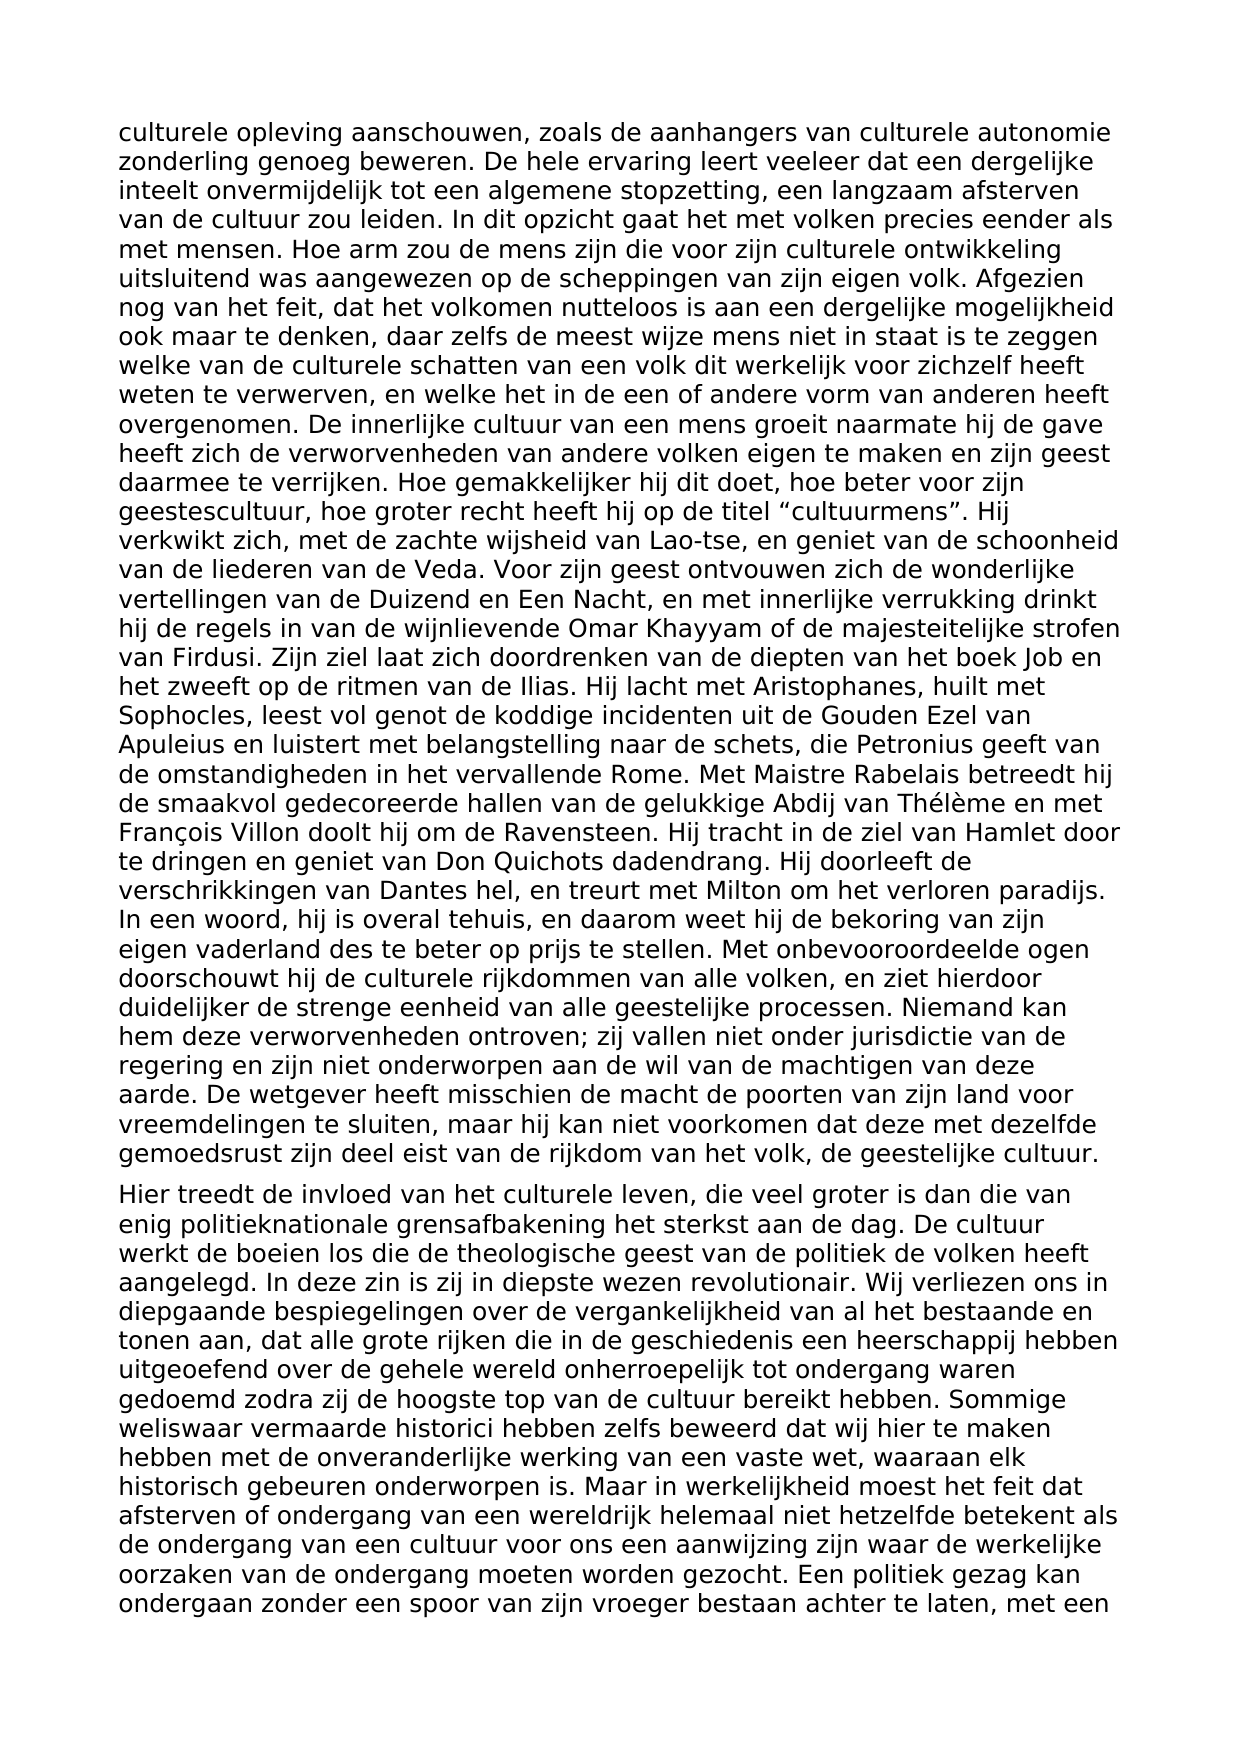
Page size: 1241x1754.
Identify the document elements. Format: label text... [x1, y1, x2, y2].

text Hier treedt de invloed van het culturele leven, die veel groter is dan die van enig politieknationale grensafbakening het sterkst aan de dag. De cultuur werkt de boeien los die de theologische geest van de politiek de volken heeft aangelegd. In deze zin is zij in diepste wezen revolutionair. Wij verliezen ons in diepgaande bespiegelingen over de vergankelijkheid van al het bestaande en tonen aan, dat alle grote rijken die in de geschiedenis een heerschappij hebben uitgeoefend over de gehele wereld onherroepelijk tot ondergang waren gedoemd zodra zij de hoogste top van de cultuur bereikt hebben. Sommige weliswaar vermaarde historici hebben zelfs beweerd dat wij hier te maken hebben met de onveranderlijke werking van een vaste wet, waaraan elk historisch gebeuren onderworpen is. Maar in werkelijkheid moest het feit dat afsterven of ondergang van een wereldrijk helemaal niet hetzelfde betekent als de ondergang van een cultuur voor ons een aanwijzing zijn waar de werkelijke oorzaken van de ondergang moeten worden gezocht. Een politiek gezag kan ondergaan zonder een spoor van zijn vroeger bestaan achter te laten, met een [118, 1181, 1122, 1618]
text culturele opleving aanschouwen, zoals de aanhangers van culturele autonomie zonderling genoeg beweren. De hele ervaring leert veeleer dat een dergelijke inteelt onvermijdelijk tot een algemene stopzetting, een langzaam afsterven van de cultuur zou leiden. In dit opzicht gaat het met volken precies eender als met mensen. Hoe arm zou de mens zijn die voor zijn culturele ontwikkeling uitsluitend was aangewezen op de scheppingen van zijn eigen volk. Afgezien nog van het feit, dat het volkomen nutteloos is aan een dergelijke mogelijkheid ook maar te denken, daar zelfs de meest wijze mens niet in staat is te zeggen welke van de culturele schatten van een volk dit werkelijk voor zichzelf heeft weten te verwerven, en welke het in de een of andere vorm van anderen heeft overgenomen. De innerlijke cultuur van een mens groeit naarmate hij de gave heeft zich de verworvenheden van andere volken eigen te maken en zijn geest daarmee te verrijken. Hoe gemakkelijker hij dit doet, hoe beter voor zijn geestescultuur, hoe groter recht heeft hij op de titel “cultuurmens”. Hij verkwikt zich, met de zachte wijsheid van Lao-tse, en geniet van de schoonheid van de liederen van de Veda. Voor zijn geest ontvouwen zich de wonderlijke vertellingen van de Duizend en Een Nacht, en met innerlijke verrukking drinkt hij de regels in van de wijnlievende Omar Khayyam of de majesteitelijke strofen van Firdusi. Zijn ziel laat zich doordrenken van de diepten van het boek Job en het zweeft op de ritmen van de Ilias. Hij lacht met Aristophanes, huilt met Sophocles, leest vol genot de koddige incidenten uit de Gouden Ezel van Apuleius en luistert met belangstelling naar de schets, die Petronius geeft van de omstandigheden in het vervallende Rome. Met Maistre Rabelais betreedt hij de smaakvol gedecoreerde hallen van de gelukkige Abdij van Thélème en met François Villon doolt hij om de Ravensteen. Hij tracht in de ziel van Hamlet door te dringen en geniet van Don Quichots dadendrang. Hij doorleeft de verschrikkingen van Dantes hel, en treurt met Milton om het verloren paradijs. In een woord, hij is overal tehuis, en daarom weet hij de bekoring van zijn eigen vaderland des te beter op prijs te stellen. Met onbevooroordeelde ogen doorschouwt hij de culturele rijkdommen van alle volken, en ziet hierdoor duidelijker de strenge eenheid van alle geestelijke processen. Niemand kan hem deze verworvenheden ontroven; zij vallen niet onder jurisdictie van de regering en zijn niet onderworpen aan de wil van de machtigen van deze aarde. De wetgever heeft misschien de macht de poorten van zijn land voor vreemdelingen te sluiten, maar hij kan niet voorkomen dat deze met dezelfde gemoedsrust zijn deel eist van de rijkdom van het volk, de geestelijke cultuur. [118, 118, 1122, 1168]
